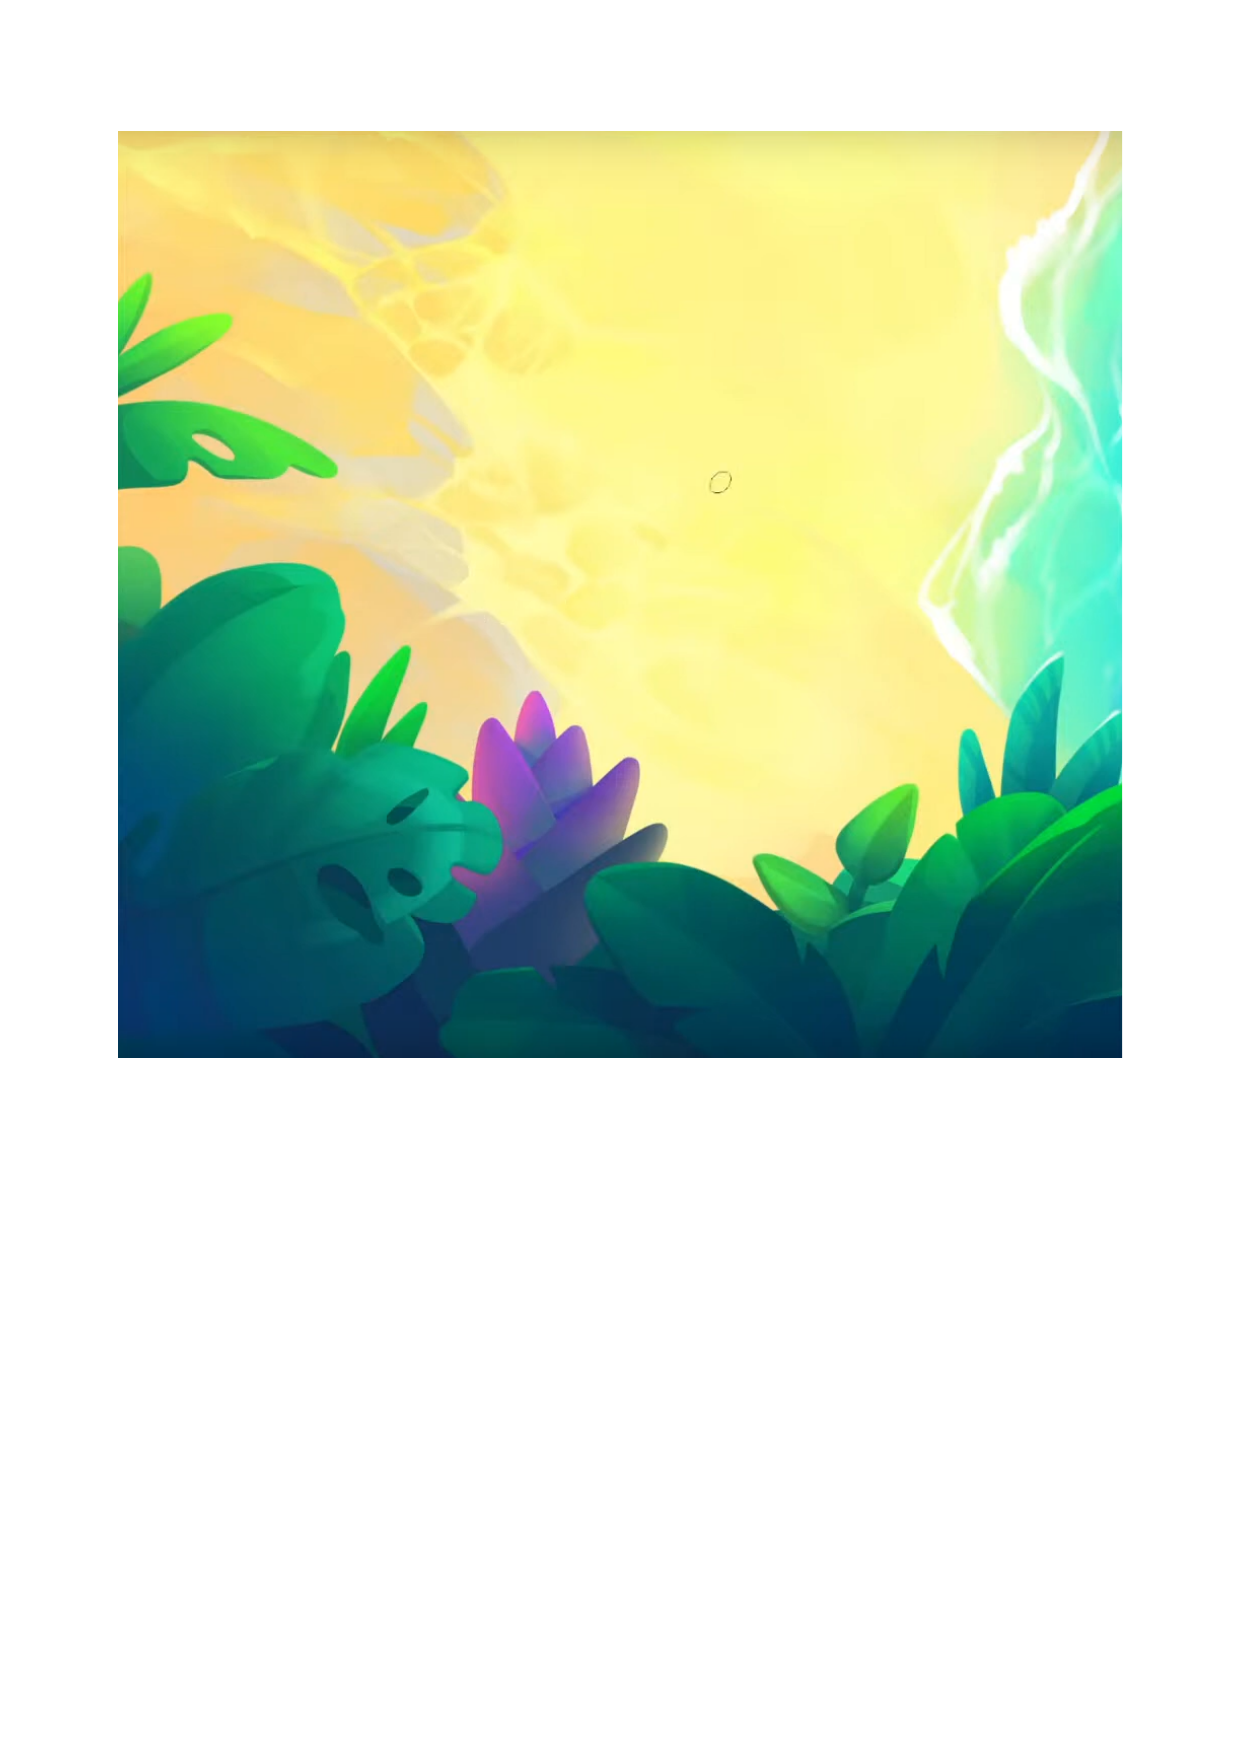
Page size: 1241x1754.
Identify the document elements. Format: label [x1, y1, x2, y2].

picture [118, 131, 1123, 1058]
picture [952, 1022, 958, 1029]
picture [118, 804, 135, 837]
picture [150, 821, 157, 827]
picture [599, 975, 708, 1058]
picture [341, 1014, 361, 1026]
picture [814, 1004, 853, 1058]
picture [1037, 999, 1123, 1058]
